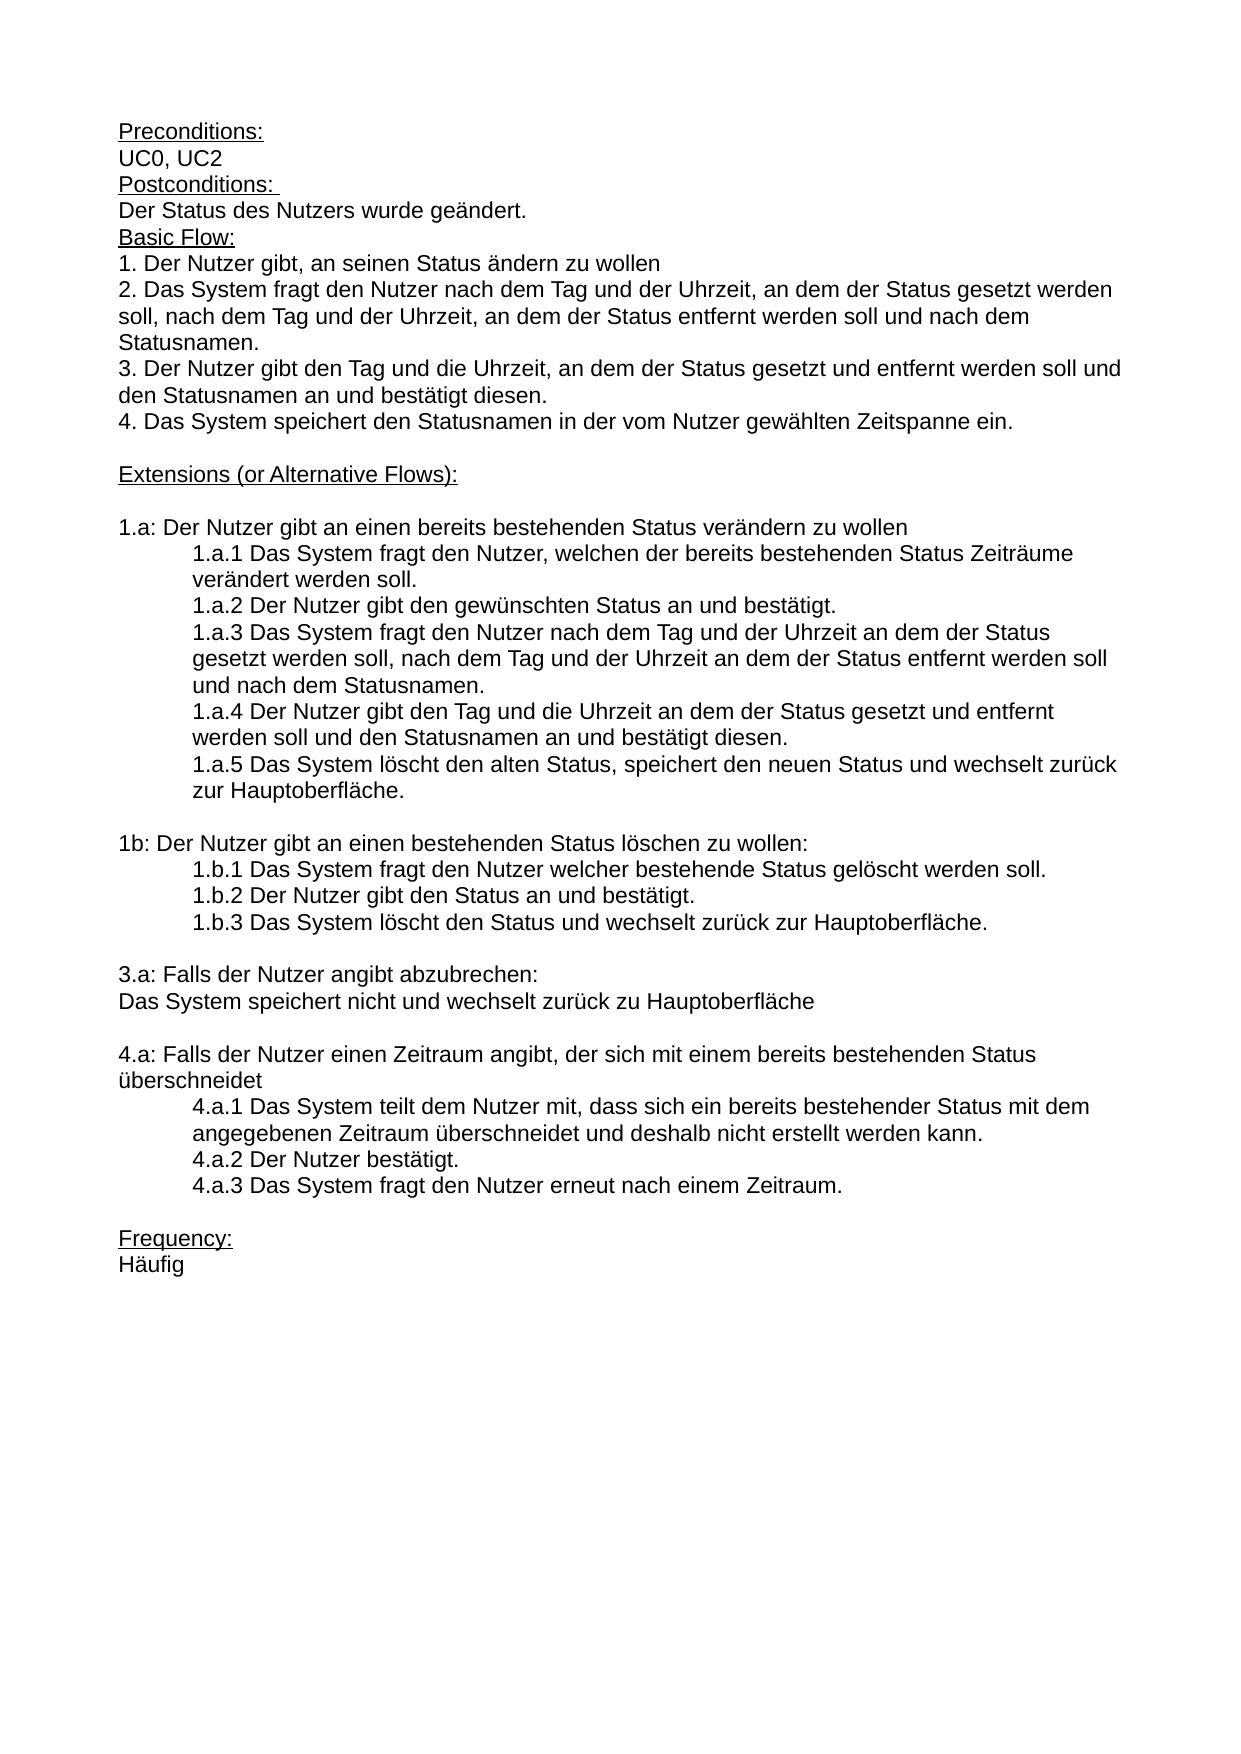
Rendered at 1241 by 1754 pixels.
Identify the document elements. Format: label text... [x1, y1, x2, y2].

text 4.a.1 Das System teilt dem Nutzer mit, dass sich ein bereits bestehender Status mit dem angegebenen Zeitraum überschneidet und deshalb nicht erstellt werden kann. [118, 1093, 1122, 1146]
text UC0, UC2 [118, 144, 1122, 171]
text 1.a.4 Der Nutzer gibt den Tag und die Uhrzeit an dem der Status gesetzt und entfernt werden soll und den Statusnamen an und bestätigt diesen. [118, 698, 1122, 751]
text Extensions (or Alternative Flows): [118, 461, 1122, 487]
text 1.a.5 Das System löscht den alten Status, speichert den neuen Status und wechselt zurück zur Hauptoberfläche. [118, 751, 1122, 803]
text 1.b.1 Das System fragt den Nutzer welcher bestehende Status gelöscht werden soll. [118, 856, 1122, 882]
text Basic Flow: [118, 223, 1122, 250]
text 4.a.2 Der Nutzer bestätigt. [118, 1146, 1122, 1172]
text Häufig [118, 1251, 1122, 1278]
text Postconditions: [118, 171, 1122, 197]
text 1b: Der Nutzer gibt an einen bestehenden Status löschen zu wollen: [118, 830, 1122, 856]
text 1.a: Der Nutzer gibt an einen bereits bestehenden Status verändern zu wollen [118, 513, 1122, 540]
text 1.a.3 Das System fragt den Nutzer nach dem Tag und der Uhrzeit an dem der Status gesetzt werden soll, nach dem Tag und der Uhrzeit an dem der Status entfernt werden soll und nach dem Statusnamen. [118, 619, 1122, 698]
text Der Status des Nutzers wurde geändert. [118, 197, 1122, 223]
text 4. Das System speichert den Statusnamen in der vom Nutzer gewählten Zeitspanne ein. [118, 408, 1122, 434]
text 3.a: Falls der Nutzer angibt abzubrechen: [118, 961, 1122, 988]
text 1.b.2 Der Nutzer gibt den Status an und bestätigt. [118, 882, 1122, 909]
text Frequency: [118, 1225, 1122, 1251]
text Preconditions: [118, 118, 1122, 144]
text 4.a: Falls der Nutzer einen Zeitraum angibt, der sich mit einem bereits bestehenden Status überschneidet [118, 1041, 1122, 1093]
text 1. Der Nutzer gibt, an seinen Status ändern zu wollen [118, 250, 1122, 276]
text 1.a.1 Das System fragt den Nutzer, welchen der bereits bestehenden Status Zeiträume verändert werden soll. [118, 540, 1122, 592]
text 1.b.3 Das System löscht den Status und wechselt zurück zur Hauptoberfläche. [118, 909, 1122, 935]
text 1.a.2 Der Nutzer gibt den gewünschten Status an und bestätigt. [118, 592, 1122, 619]
text 2. Das System fragt den Nutzer nach dem Tag und der Uhrzeit, an dem der Status gesetzt werden soll, nach dem Tag und der Uhrzeit, an dem der Status entfernt werden soll und nach dem Statusnamen. [118, 276, 1122, 355]
text 3. Der Nutzer gibt den Tag und die Uhrzeit, an dem der Status gesetzt und entfernt werden soll und den Statusnamen an und bestätigt diesen. [118, 355, 1122, 408]
text 4.a.3 Das System fragt den Nutzer erneut nach einem Zeitraum. [118, 1172, 1122, 1199]
text Das System speichert nicht und wechselt zurück zu Hauptoberfläche [118, 988, 1122, 1014]
